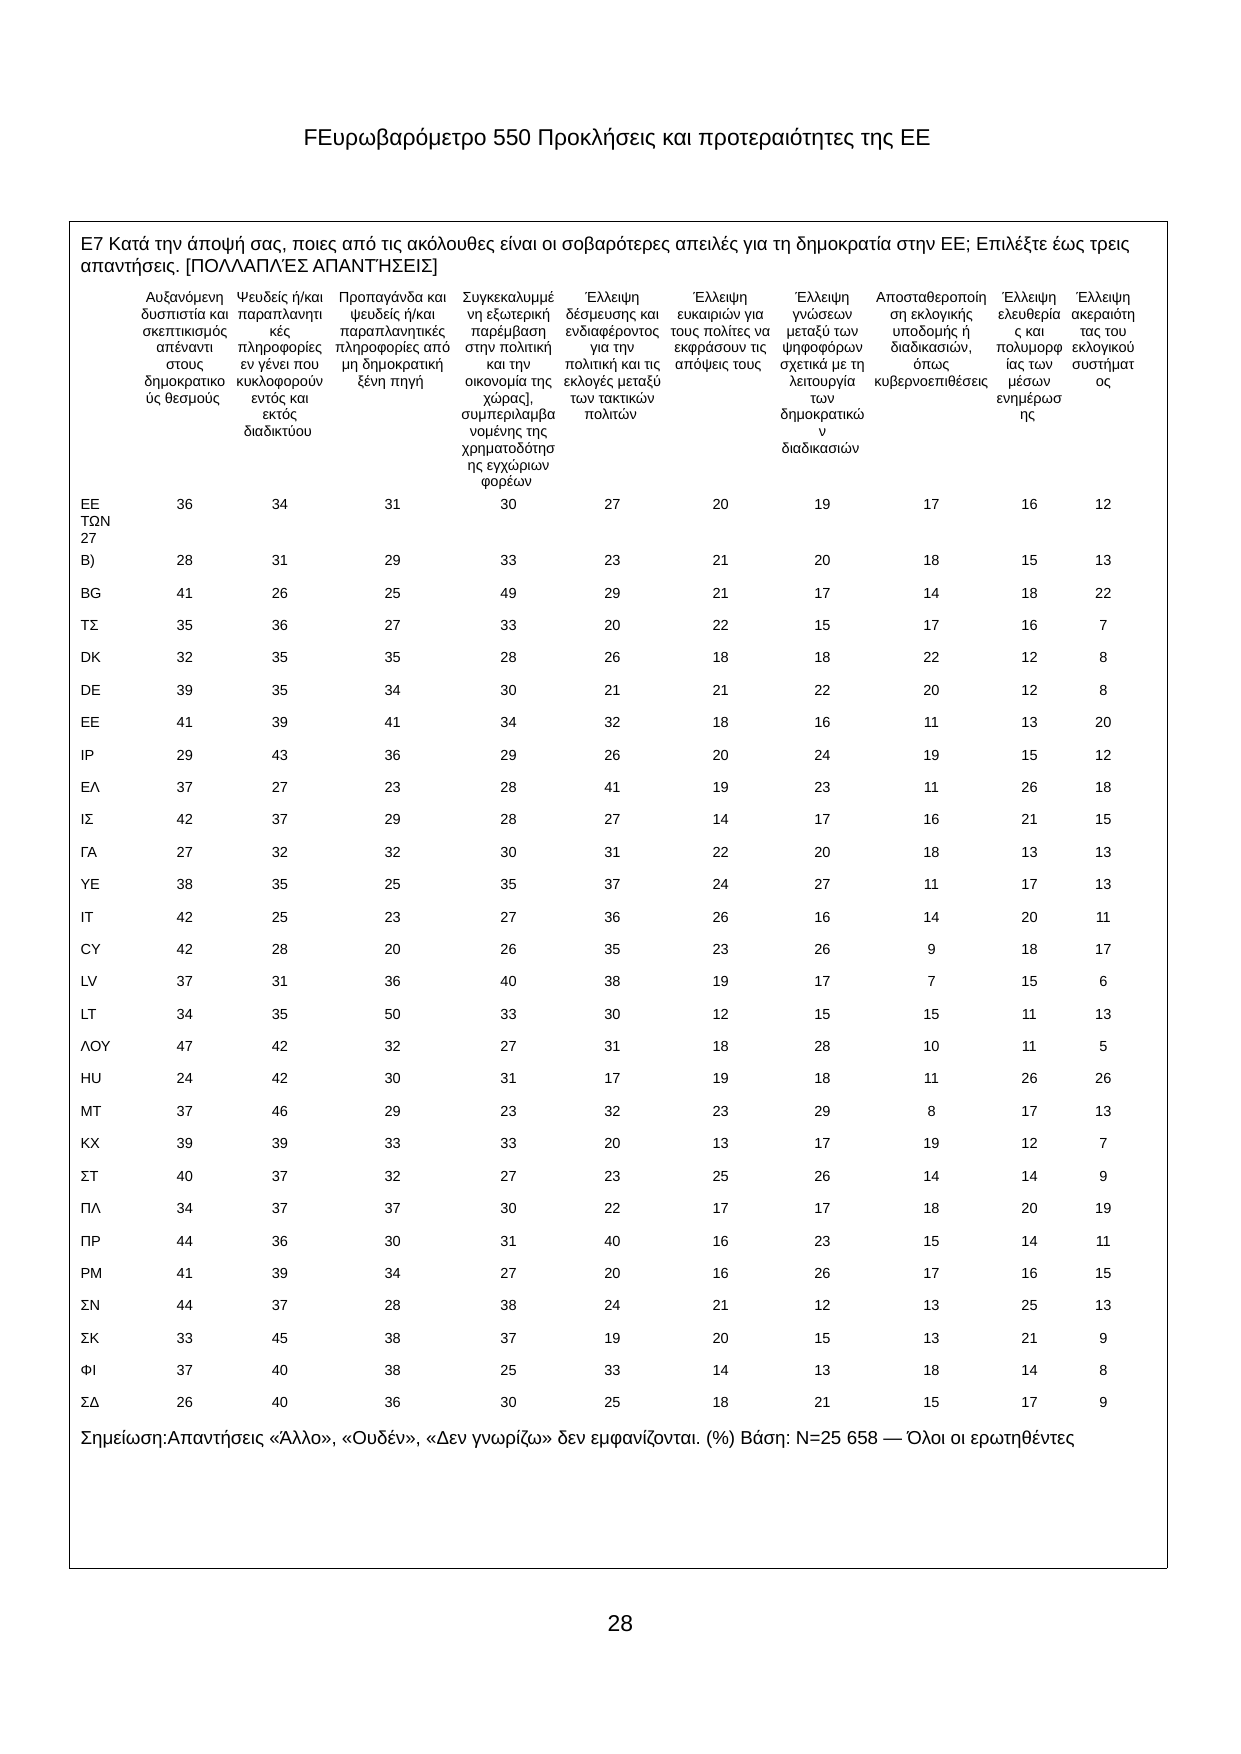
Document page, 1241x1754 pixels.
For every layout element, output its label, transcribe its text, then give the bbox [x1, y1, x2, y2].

table_cell 12 [1066, 743, 1141, 776]
table_cell 15 [993, 743, 1066, 776]
table_cell 21 [666, 581, 775, 614]
table_cell 18 [993, 938, 1066, 970]
table_cell 29 [137, 743, 232, 776]
table_cell 14 [993, 1165, 1066, 1197]
table_cell 36 [328, 743, 458, 776]
table_cell 15 [870, 1229, 993, 1262]
table_cell 35 [137, 614, 232, 646]
table_cell Αποσταθεροποίηση εκλογικής υποδομής ή διαδικασιών, όπως κυβερνοεπιθέσεις [870, 286, 993, 493]
table_cell 25 [559, 1391, 666, 1424]
table_cell 30 [458, 841, 559, 873]
table_cell 19 [666, 970, 775, 1002]
table_cell [130, 581, 137, 614]
table_cell ΥΕ [78, 873, 129, 905]
table_cell 29 [328, 1100, 458, 1132]
table_cell ΣΝ [78, 1294, 129, 1326]
table_cell ΙΣ [78, 808, 129, 841]
table_cell 30 [328, 1229, 458, 1262]
table_cell 36 [328, 1391, 458, 1424]
table_cell 27 [137, 841, 232, 873]
table_cell 21 [559, 679, 666, 711]
table_cell 10 [870, 1035, 993, 1067]
table_cell 23 [559, 549, 666, 581]
table_cell [130, 1229, 137, 1262]
table_cell 27 [458, 1035, 559, 1067]
table_cell 17 [775, 808, 869, 841]
table_cell 13 [1066, 1294, 1141, 1326]
table_cell 9 [1066, 1326, 1141, 1359]
table_cell 13 [666, 1132, 775, 1164]
table_cell 19 [559, 1326, 666, 1359]
table_cell 28 [328, 1294, 458, 1326]
table_cell 15 [775, 614, 869, 646]
table_cell 26 [666, 905, 775, 938]
table_cell [130, 549, 137, 581]
table_cell DE [78, 679, 129, 711]
table_cell 19 [775, 493, 869, 549]
table_cell 16 [775, 711, 869, 743]
table_cell 39 [232, 711, 327, 743]
table_cell 27 [458, 905, 559, 938]
table_cell 37 [232, 1294, 327, 1326]
table_cell 40 [232, 1391, 327, 1424]
table_cell 26 [993, 1067, 1066, 1100]
table_cell 45 [232, 1326, 327, 1359]
table_cell 11 [1066, 905, 1141, 938]
table_cell 8 [1066, 1359, 1141, 1391]
table_cell 37 [232, 1197, 327, 1229]
table_cell 32 [137, 646, 232, 678]
table_cell 39 [232, 1132, 327, 1164]
table_cell 17 [993, 873, 1066, 905]
table_cell 13 [870, 1294, 993, 1326]
table_cell 24 [666, 873, 775, 905]
table_cell [130, 1197, 137, 1229]
table_cell 13 [1066, 873, 1141, 905]
table_cell 47 [137, 1035, 232, 1067]
table_cell 25 [328, 581, 458, 614]
table_cell 34 [232, 493, 327, 549]
table_cell 49 [458, 581, 559, 614]
table_cell 9 [1066, 1165, 1141, 1197]
table_cell 42 [137, 905, 232, 938]
table_cell 27 [458, 1262, 559, 1294]
table_cell 17 [870, 1262, 993, 1294]
table_cell 25 [328, 873, 458, 905]
table_cell 42 [232, 1035, 327, 1067]
table_cell 29 [328, 549, 458, 581]
table_cell 17 [1066, 938, 1141, 970]
table_cell 34 [458, 711, 559, 743]
table_cell 8 [1066, 646, 1141, 678]
table_cell 19 [870, 1132, 993, 1164]
table_cell 13 [870, 1326, 993, 1359]
table_cell 23 [666, 1100, 775, 1132]
table_cell 15 [775, 1003, 869, 1035]
table_cell 41 [137, 711, 232, 743]
table_cell 19 [666, 1067, 775, 1100]
table_cell 9 [870, 938, 993, 970]
table_cell 26 [458, 938, 559, 970]
table_cell 37 [137, 776, 232, 808]
table_cell Συγκεκαλυμμένη εξωτερική παρέμβαση στην πολιτική και την οικονομία της χώρας], συμπεριλαμβανομένης της χρηματοδότησης εγχώριων φορέων [458, 286, 559, 493]
table_cell [130, 808, 137, 841]
table_cell 17 [775, 970, 869, 1002]
table_cell 27 [232, 776, 327, 808]
table_cell 13 [993, 841, 1066, 873]
table_cell [130, 1003, 137, 1035]
table_cell 30 [559, 1003, 666, 1035]
table_cell 15 [870, 1003, 993, 1035]
table_cell 17 [775, 581, 869, 614]
table_cell 38 [559, 970, 666, 1002]
table_cell 39 [137, 679, 232, 711]
table_cell 21 [666, 549, 775, 581]
table_cell 12 [775, 1294, 869, 1326]
table_cell 39 [137, 1132, 232, 1164]
table_cell 34 [328, 1262, 458, 1294]
table_cell 25 [458, 1359, 559, 1391]
table_cell 27 [559, 808, 666, 841]
table_cell 28 [232, 938, 327, 970]
table_cell ΣΤ [78, 1165, 129, 1197]
table_cell 20 [666, 1326, 775, 1359]
table_cell 7 [1066, 1132, 1141, 1164]
table_cell 11 [993, 1003, 1066, 1035]
table_cell 36 [137, 493, 232, 549]
table_cell 30 [458, 1391, 559, 1424]
table_cell 37 [137, 1359, 232, 1391]
table_cell 8 [1066, 679, 1141, 711]
table_cell ΚΧ [78, 1132, 129, 1164]
table_cell 35 [232, 1003, 327, 1035]
table_cell 40 [458, 970, 559, 1002]
table_cell [130, 711, 137, 743]
table_cell 18 [993, 581, 1066, 614]
table_cell 21 [775, 1391, 869, 1424]
table_cell [130, 1326, 137, 1359]
table_cell 36 [559, 905, 666, 938]
table_cell 46 [232, 1100, 327, 1132]
table_cell 35 [232, 679, 327, 711]
table_cell [130, 646, 137, 678]
table_cell 11 [870, 776, 993, 808]
table_cell 16 [666, 1262, 775, 1294]
table_cell 40 [232, 1359, 327, 1391]
table_cell Προπαγάνδα και ψευδείς ή/και παραπλανητικές πληροφορίες από μη δημοκρατική ξένη πηγή [328, 286, 458, 493]
table_cell [130, 286, 137, 493]
table_cell 26 [775, 1165, 869, 1197]
table_cell ΠΡ [78, 1229, 129, 1262]
table_cell LV [78, 970, 129, 1002]
table_cell 20 [775, 549, 869, 581]
table_cell 13 [1066, 1100, 1141, 1132]
table_cell 18 [870, 1197, 993, 1229]
table_cell 14 [666, 808, 775, 841]
table_cell 26 [993, 776, 1066, 808]
table_cell 18 [775, 1067, 869, 1100]
table_cell 43 [232, 743, 327, 776]
table_cell 14 [666, 1359, 775, 1391]
table_cell ΛΟΥ [78, 1035, 129, 1067]
table_cell 14 [993, 1229, 1066, 1262]
table_cell 28 [458, 808, 559, 841]
table_cell [130, 614, 137, 646]
table_cell 26 [1066, 1067, 1141, 1100]
table_cell 38 [458, 1294, 559, 1326]
table_cell 22 [559, 1197, 666, 1229]
table_cell 6 [1066, 970, 1141, 1002]
table_cell 24 [137, 1067, 232, 1100]
table_cell 22 [666, 614, 775, 646]
table_cell 29 [775, 1100, 869, 1132]
table_cell 26 [232, 581, 327, 614]
table_cell 15 [870, 1391, 993, 1424]
table_cell ΣΔ [78, 1391, 129, 1424]
table_cell 17 [870, 493, 993, 549]
table_cell Ψευδείς ή/και παραπλανητικές πληροφορίες εν γένει που κυκλοφορούν εντός και εκτός διαδικτύου [232, 286, 327, 493]
table_cell 12 [666, 1003, 775, 1035]
table_cell 37 [137, 970, 232, 1002]
table_cell 25 [993, 1294, 1066, 1326]
table_cell [130, 679, 137, 711]
table_cell 26 [775, 1262, 869, 1294]
table_cell 16 [993, 1262, 1066, 1294]
table_cell 35 [232, 646, 327, 678]
table_cell 33 [458, 549, 559, 581]
table_cell 30 [458, 679, 559, 711]
table_cell 31 [458, 1067, 559, 1100]
table_cell 18 [666, 646, 775, 678]
table_cell 23 [775, 1229, 869, 1262]
table_cell 39 [232, 1262, 327, 1294]
table_cell 20 [870, 679, 993, 711]
table_cell 34 [137, 1003, 232, 1035]
table_cell 35 [328, 646, 458, 678]
table_cell 31 [559, 841, 666, 873]
table_cell 18 [666, 1391, 775, 1424]
table_cell 38 [137, 873, 232, 905]
table_cell 27 [458, 1165, 559, 1197]
table_cell 33 [458, 1132, 559, 1164]
table_cell 20 [559, 1132, 666, 1164]
table_cell [130, 1359, 137, 1391]
table_cell 38 [328, 1359, 458, 1391]
table_cell Έλλειψη ακεραιότητας του εκλογικού συστήματος [1066, 286, 1141, 493]
table_cell ΓΑ [78, 841, 129, 873]
table_cell 37 [328, 1197, 458, 1229]
table_cell Αυξανόμενη δυσπιστία και σκεπτικισμός απέναντι στους δημοκρατικούς θεσμούς [137, 286, 232, 493]
table_cell 17 [993, 1391, 1066, 1424]
table_cell 11 [870, 1067, 993, 1100]
table_cell [130, 970, 137, 1002]
table_cell 32 [232, 841, 327, 873]
table_cell 15 [993, 970, 1066, 1002]
table_cell 41 [137, 1262, 232, 1294]
table_cell 21 [666, 679, 775, 711]
table_cell IT [78, 905, 129, 938]
table_cell 32 [328, 841, 458, 873]
table_cell 26 [559, 646, 666, 678]
table_cell 30 [328, 1067, 458, 1100]
table_cell 18 [666, 711, 775, 743]
table_cell 18 [666, 1035, 775, 1067]
table_cell 31 [458, 1229, 559, 1262]
table_cell Β) [78, 549, 129, 581]
table_cell 18 [870, 549, 993, 581]
table_cell 28 [775, 1035, 869, 1067]
table_cell 23 [559, 1165, 666, 1197]
table_cell DK [78, 646, 129, 678]
table_cell ΕΕ [78, 711, 129, 743]
table_cell 27 [328, 614, 458, 646]
table_cell 8 [870, 1100, 993, 1132]
table_cell [130, 1165, 137, 1197]
table_cell 15 [993, 549, 1066, 581]
table_cell 15 [775, 1326, 869, 1359]
table_cell 11 [870, 711, 993, 743]
table_cell 33 [458, 1003, 559, 1035]
table_cell 16 [993, 614, 1066, 646]
table_cell 21 [993, 808, 1066, 841]
table_cell 27 [775, 873, 869, 905]
table_cell 21 [666, 1294, 775, 1326]
table_cell 15 [1066, 1262, 1141, 1294]
table_cell 14 [870, 581, 993, 614]
table_cell 13 [1066, 549, 1141, 581]
table_cell 11 [993, 1035, 1066, 1067]
table_cell Σημείωση:Απαντήσεις «Άλλο», «Ουδέν», «Δεν γνωρίζω» δεν εμφανίζονται. (%) Βάση: N=25 658 — Όλοι οι ερωτηθέντες [78, 1424, 1141, 1526]
table_cell 37 [232, 808, 327, 841]
table_cell 34 [328, 679, 458, 711]
table_cell 42 [232, 1067, 327, 1100]
table_cell 34 [137, 1197, 232, 1229]
table_cell 36 [232, 614, 327, 646]
table_cell 20 [993, 1197, 1066, 1229]
table_cell ΣΚ [78, 1326, 129, 1359]
table_cell 23 [328, 905, 458, 938]
table_cell 23 [328, 776, 458, 808]
table_cell 31 [559, 1035, 666, 1067]
table_cell 14 [870, 1165, 993, 1197]
table_cell 12 [1066, 493, 1141, 549]
table_cell 12 [993, 679, 1066, 711]
table_cell 33 [328, 1132, 458, 1164]
table_cell 40 [559, 1229, 666, 1262]
table_cell ΦΙ [78, 1359, 129, 1391]
table_cell ΠΛ [78, 1197, 129, 1229]
table_cell 15 [1066, 808, 1141, 841]
table_cell 9 [1066, 1391, 1141, 1424]
table_cell 17 [870, 614, 993, 646]
table_cell 20 [328, 938, 458, 970]
table_cell 17 [993, 1100, 1066, 1132]
table_cell ΜΤ [78, 1100, 129, 1132]
table_cell [78, 286, 129, 493]
table_cell BG [78, 581, 129, 614]
table_cell 20 [666, 493, 775, 549]
table_cell 35 [232, 873, 327, 905]
table_cell ΡΜ [78, 1262, 129, 1294]
table_cell 20 [666, 743, 775, 776]
table_cell 7 [870, 970, 993, 1002]
table_cell ΙΡ [78, 743, 129, 776]
table_cell 37 [137, 1100, 232, 1132]
table_cell 26 [775, 938, 869, 970]
table_cell 24 [775, 743, 869, 776]
table_cell 20 [559, 614, 666, 646]
table_cell 11 [1066, 1229, 1141, 1262]
table_cell 27 [559, 493, 666, 549]
table_cell 36 [328, 970, 458, 1002]
table_cell 33 [458, 614, 559, 646]
table_cell [130, 873, 137, 905]
table_cell 14 [993, 1359, 1066, 1391]
table_header Ε7 Κατά την άποψή σας, ποιες από τις ακόλουθες είναι οι σοβαρότερες απειλές για τη δημοκρατία στην ΕΕ; Επιλέξτε έως τρεις απαντήσεις. [ΠΟΛΛΑΠΛΈΣ ΑΠΑΝΤΉΣΕΙΣ] [78, 230, 1141, 286]
table_cell 13 [775, 1359, 869, 1391]
table_cell 31 [232, 970, 327, 1002]
table_cell [130, 841, 137, 873]
table_cell 32 [559, 711, 666, 743]
table_cell [130, 1100, 137, 1132]
table_cell 16 [666, 1229, 775, 1262]
table_cell ΕΕ ΤΩΝ 27 [78, 493, 129, 549]
table_cell 50 [328, 1003, 458, 1035]
table_cell [130, 743, 137, 776]
table_cell 18 [870, 841, 993, 873]
table_cell 18 [870, 1359, 993, 1391]
table_cell 38 [328, 1326, 458, 1359]
table_cell 32 [328, 1035, 458, 1067]
table_cell [130, 1391, 137, 1424]
table_cell [130, 938, 137, 970]
table_cell 31 [328, 493, 458, 549]
table_cell 44 [137, 1294, 232, 1326]
table_cell 37 [559, 873, 666, 905]
table_cell ΕΛ [78, 776, 129, 808]
table_cell 23 [775, 776, 869, 808]
table_cell 17 [775, 1132, 869, 1164]
table_cell [130, 1035, 137, 1067]
table_cell 12 [993, 1132, 1066, 1164]
table_cell [130, 1132, 137, 1164]
table_cell 26 [137, 1391, 232, 1424]
table_cell 21 [993, 1326, 1066, 1359]
table_cell 40 [137, 1165, 232, 1197]
table_cell 19 [1066, 1197, 1141, 1229]
table_cell 7 [1066, 614, 1141, 646]
table_cell 13 [1066, 841, 1141, 873]
table_cell 13 [1066, 1003, 1141, 1035]
table_cell 20 [993, 905, 1066, 938]
table_cell 33 [559, 1359, 666, 1391]
table_cell 19 [870, 743, 993, 776]
table_cell 16 [993, 493, 1066, 549]
table_cell 26 [559, 743, 666, 776]
table_cell 25 [666, 1165, 775, 1197]
table_cell 23 [666, 938, 775, 970]
table_cell 20 [1066, 711, 1141, 743]
table_cell [130, 905, 137, 938]
table_cell Έλλειψη ελευθερίας και πολυμορφίας των μέσων ενημέρωσης [993, 286, 1066, 493]
table_cell [130, 776, 137, 808]
table_cell 29 [328, 808, 458, 841]
table_cell 22 [775, 679, 869, 711]
table_cell 17 [775, 1197, 869, 1229]
table_cell 35 [559, 938, 666, 970]
table_cell 42 [137, 808, 232, 841]
table_cell ΤΣ [78, 614, 129, 646]
table_cell 5 [1066, 1035, 1141, 1067]
table_cell 23 [458, 1100, 559, 1132]
table_cell 22 [1066, 581, 1141, 614]
table_cell 41 [559, 776, 666, 808]
table_cell 16 [775, 905, 869, 938]
table_cell 22 [870, 646, 993, 678]
table_cell 28 [458, 646, 559, 678]
table_cell 18 [775, 646, 869, 678]
table_cell [130, 1067, 137, 1100]
table_cell 44 [137, 1229, 232, 1262]
table_cell 19 [666, 776, 775, 808]
table_cell HU [78, 1067, 129, 1100]
table_cell LT [78, 1003, 129, 1035]
table_cell 29 [559, 581, 666, 614]
table_cell 30 [458, 493, 559, 549]
table_cell 41 [328, 711, 458, 743]
table_cell [130, 1262, 137, 1294]
table_cell 35 [458, 873, 559, 905]
table_cell 28 [458, 776, 559, 808]
table_cell 28 [137, 549, 232, 581]
table_cell 24 [559, 1294, 666, 1326]
table_cell 16 [870, 808, 993, 841]
table_cell 32 [559, 1100, 666, 1132]
table_cell Έλλειψη ευκαιριών για τους πολίτες να εκφράσουν τις απόψεις τους [666, 286, 775, 493]
table_cell 20 [559, 1262, 666, 1294]
table_cell [130, 1294, 137, 1326]
table_cell 42 [137, 938, 232, 970]
table_cell 14 [870, 905, 993, 938]
table_cell 11 [870, 873, 993, 905]
table_cell 17 [559, 1067, 666, 1100]
table_cell 41 [137, 581, 232, 614]
table_cell 31 [232, 549, 327, 581]
table_cell CY [78, 938, 129, 970]
table_cell 37 [232, 1165, 327, 1197]
table_cell 12 [993, 646, 1066, 678]
table_cell 22 [666, 841, 775, 873]
table_cell [130, 493, 137, 549]
table_cell 13 [993, 711, 1066, 743]
table_cell 30 [458, 1197, 559, 1229]
table_cell 33 [137, 1326, 232, 1359]
table_cell 37 [458, 1326, 559, 1359]
table_cell 36 [232, 1229, 327, 1262]
table_cell 29 [458, 743, 559, 776]
table_cell Έλλειψη γνώσεων μεταξύ των ψηφοφόρων σχετικά με τη λειτουργία των δημοκρατικών διαδικασιών [775, 286, 869, 493]
table_cell 17 [666, 1197, 775, 1229]
table_cell 20 [775, 841, 869, 873]
table_cell 32 [328, 1165, 458, 1197]
table_cell 25 [232, 905, 327, 938]
table_cell Έλλειψη δέσμευσης και ενδιαφέροντος για την πολιτική και τις εκλογές μεταξύ των τακτικών πολιτών [559, 286, 666, 493]
table_cell 18 [1066, 776, 1141, 808]
